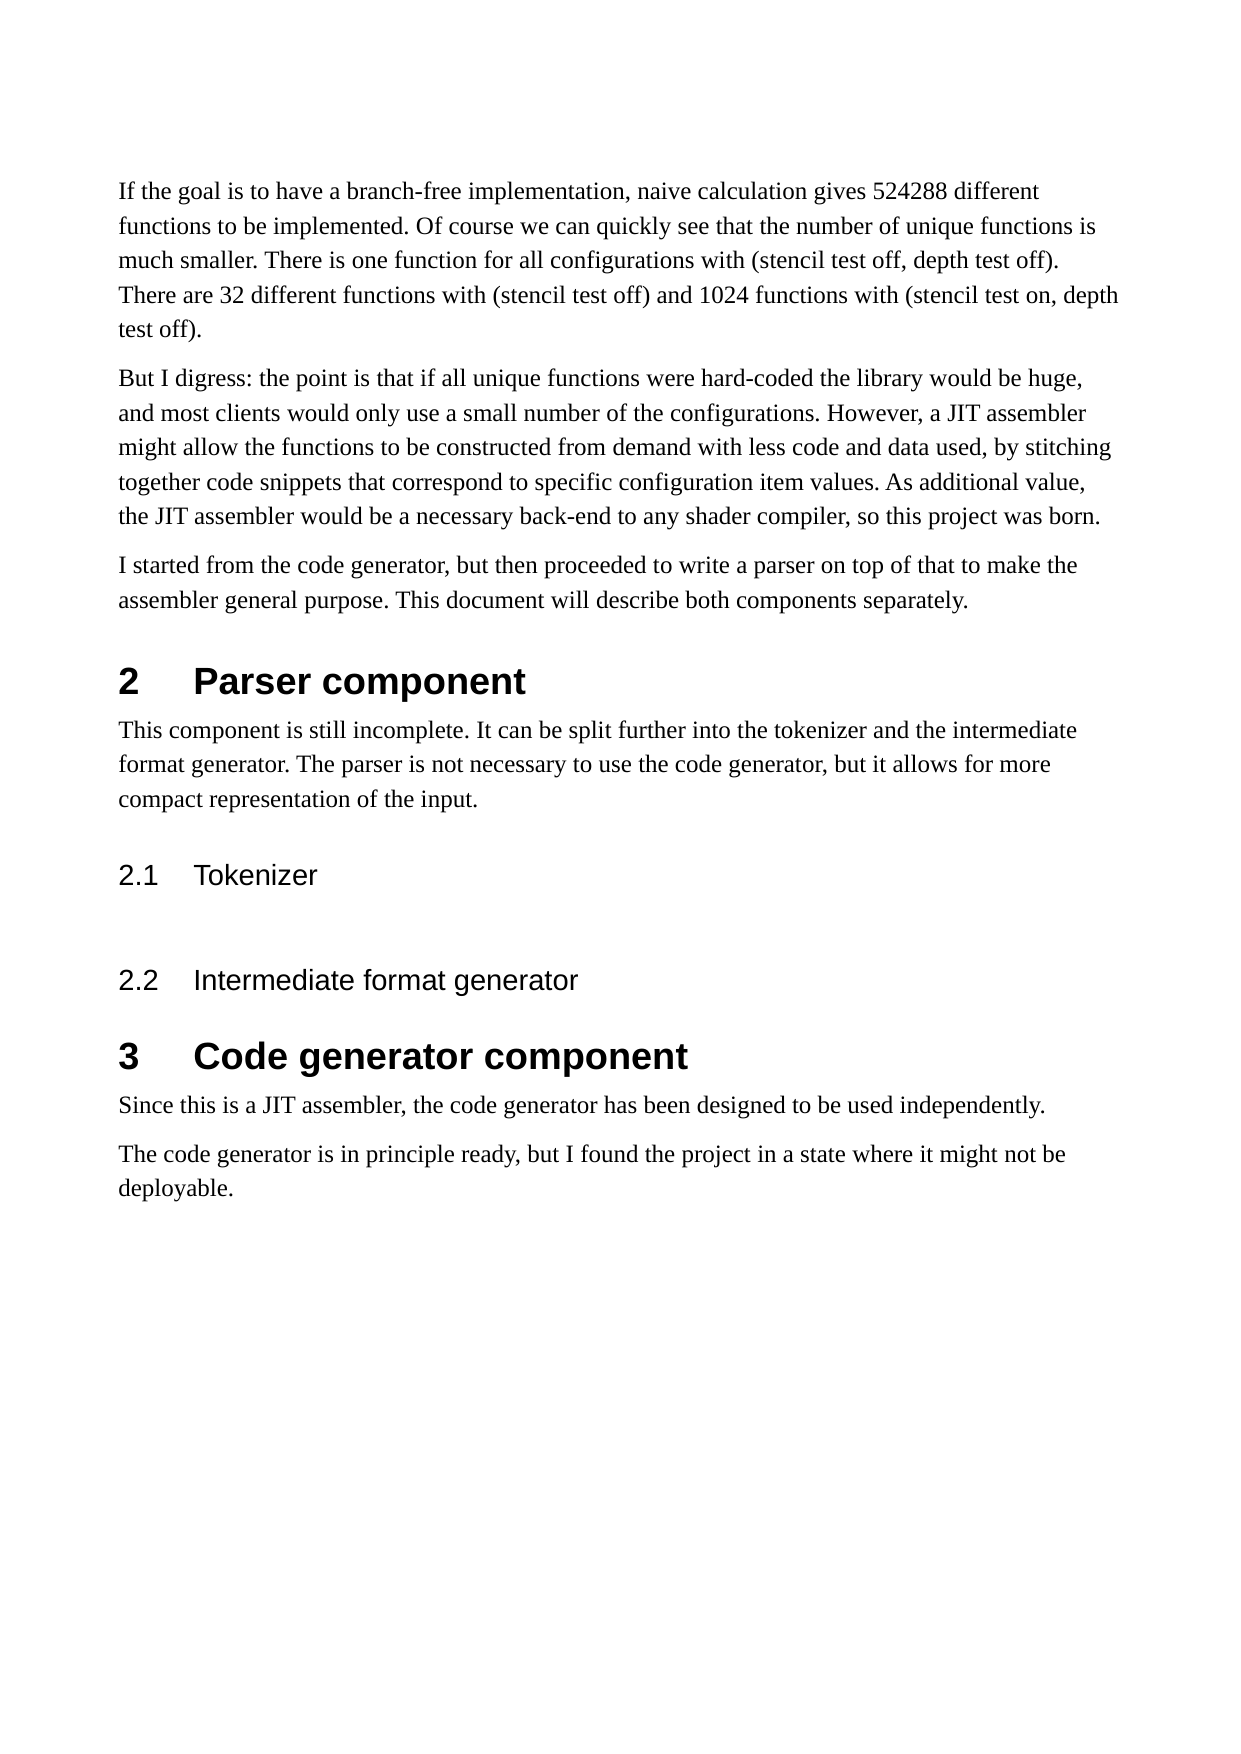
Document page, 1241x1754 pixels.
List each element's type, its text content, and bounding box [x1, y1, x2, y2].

text If the goal is to have a branch-free implementation, naive calculation gives 524288 different functions to be implemented. Of course we can quickly see that the number of unique functions is much smaller. There is one function for all configurations with (stencil test off, depth test off). There are 32 different functions with (stencil test off) and 1024 functions with (stencil test on, depth test off). [118, 176, 1122, 343]
text I started from the code generator, but then proceeded to write a parser on top of that to make the assembler general purpose. This document will describe both components separately. [118, 550, 1122, 613]
text Since this is a JIT assembler, the code generator has been designed to be used independently. [118, 1090, 1122, 1118]
text But I digress: the point is that if all unique functions were hard-coded the library would be huge, and most clients would only use a small number of the configurations. However, a JIT assembler might allow the functions to be constructed from demand with less code and data used, by stitching together code snippets that correspond to specific configuration item values. As additional value, the JIT assembler would be a necessary back-end to any shader compiler, so this project was born. [118, 363, 1122, 530]
text The code generator is in principle ready, but I found the project in a state where it might not be deployable. [118, 1139, 1122, 1202]
subtitle Tokenizer [118, 858, 1122, 925]
text This component is still incomplete. It can be split further into the tokenizer and the intermediate format generator. The parser is not necessary to use the code generator, but it allows for more compact representation of the input. [118, 715, 1122, 813]
subtitle Code generator component [118, 1034, 1122, 1077]
subtitle Parser component [118, 659, 1122, 702]
subtitle Intermediate format generator [118, 963, 1122, 996]
